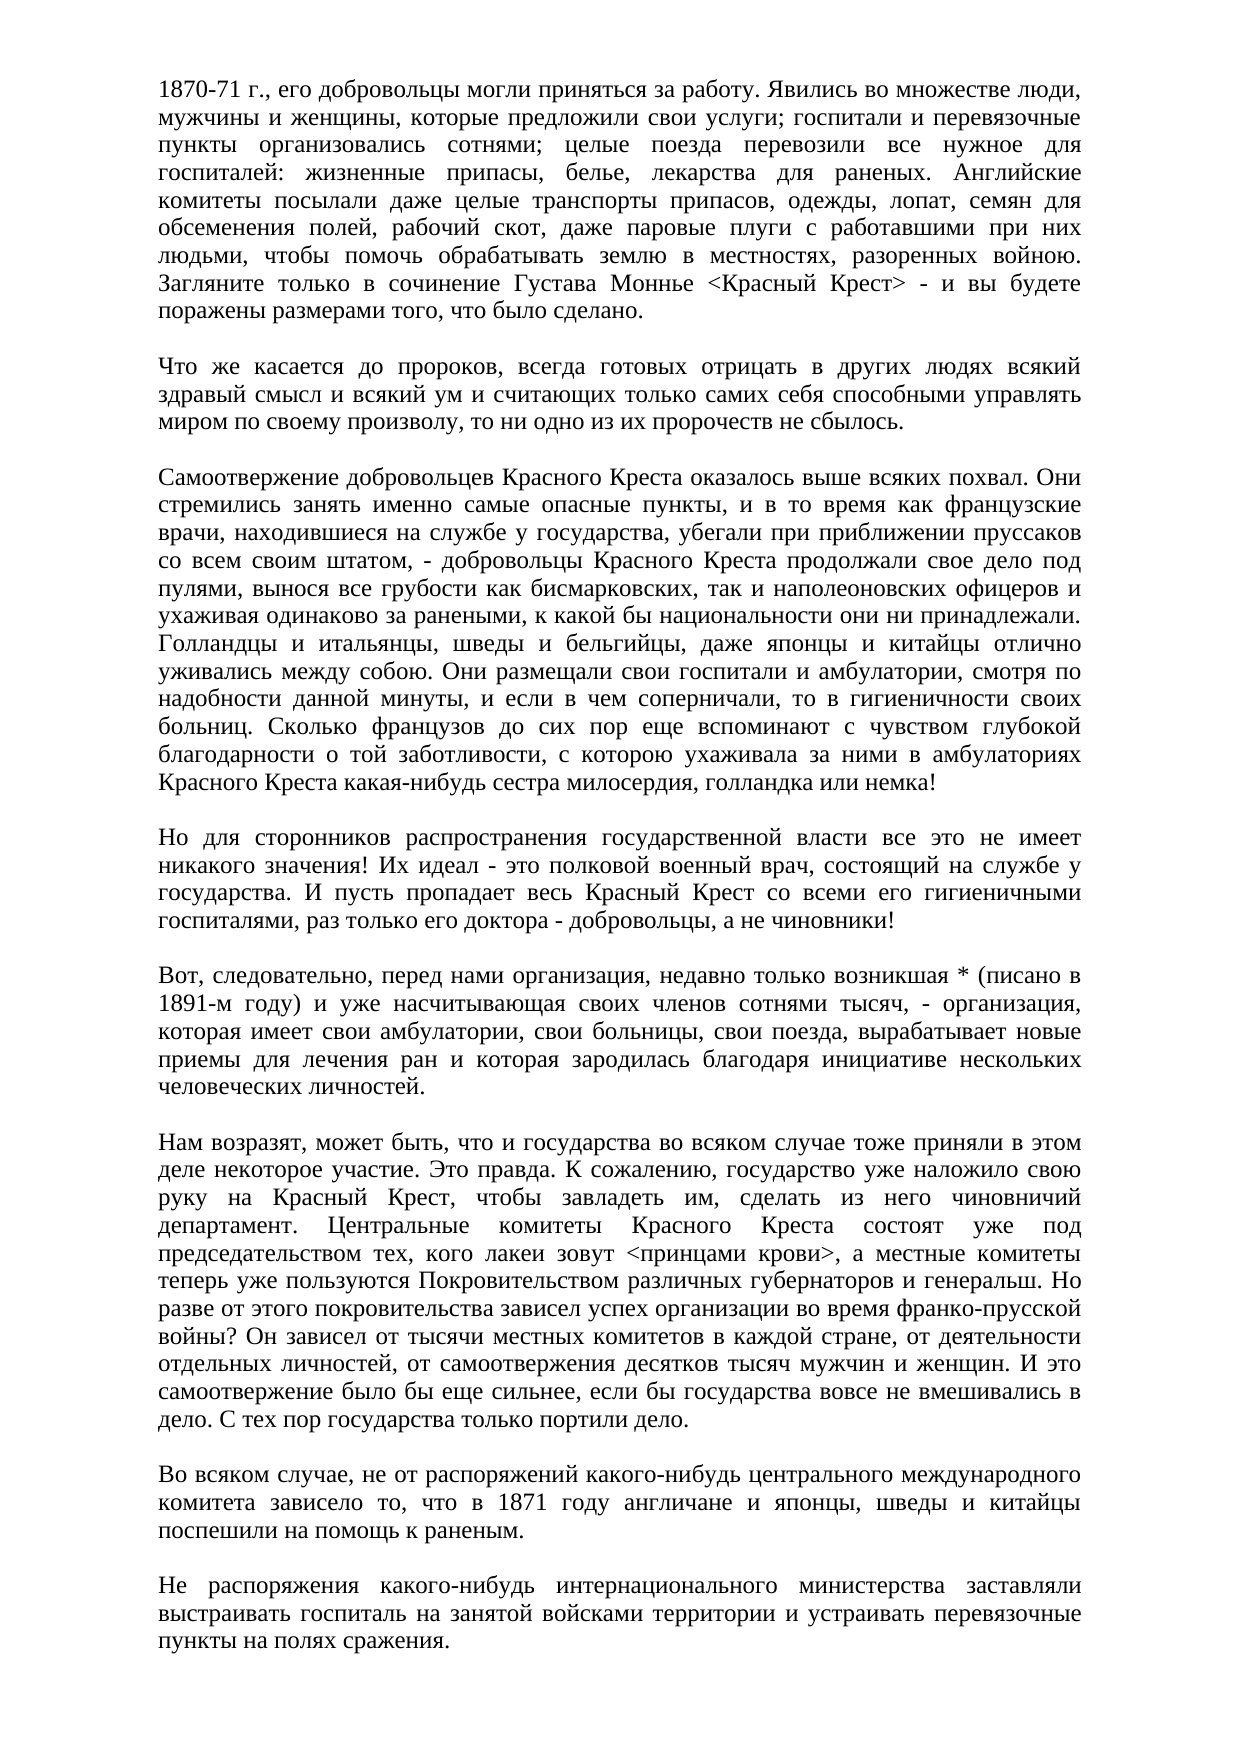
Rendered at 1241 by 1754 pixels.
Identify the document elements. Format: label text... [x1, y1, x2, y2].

text Вот, следовательно, перед нами организация, недавно только возникшая * (писано в 1891-м году) и уже насчитывающая своих членов сотнями тысяч, - организация, которая имеет свои амбулатории, свои больницы, свои поезда, вырабатывает новые приемы для лечения ран и которая зародилась благодаря инициативе нескольких человеческих личностей. [158, 962, 1082, 1100]
text Нам возразят, может быть, что и государства во всяком случае тоже приняли в этом деле некоторое участие. Это правда. К сожалению, государство уже наложило свою руку на Красный Крест, чтобы завладеть им, сделать из него чиновничий департамент. Центральные комитеты Красного Креста состоят уже под председательством тех, кого лакеи зовут <принцами крови>, а местные комитеты теперь уже пользуются Покровительством различных губернаторов и генеральш. Но разве от этого покровительства зависел успех организации во время франко-прусской войны? Он зависел от тысячи местных комитетов в каждой стране, от деятельности отдельных личностей, от самоотвержения десятков тысяч мужчин и женщин. И это самоотвержение было бы еще сильнее, если бы государства вовсе не вмешивались в дело. С тех пор государства только портили дело. [158, 1128, 1082, 1433]
text 1870-71 г., его добровольцы могли приняться за работу. Явились во множестве люди, мужчины и женщины, которые предложили свои услуги; госпитали и перевязочные пункты организовались сотнями; целые поезда перевозили все нужное для госпиталей: жизненные припасы, белье, лекарства для раненых. Английские комитеты посылали даже целые транспорты припасов, одежды, лопат, семян для обсеменения полей, рабочий скот, даже паровые плуги с работавшими при них людьми, чтобы помочь обрабатывать землю в местностях, разоренных войною. Загляните только в сочинение Густава Моннье <Красный Крест> - и вы будете поражены размерами того, что было сделано. [158, 75, 1082, 324]
text Во всяком случае, не от распоряжений какого-нибудь центрального международного комитета зависело то, что в 1871 году англичане и японцы, шведы и китайцы поспешили на помощь к раненым. [158, 1460, 1082, 1543]
text Самоотвержение добровольцев Красного Креста оказалось выше всяких похвал. Они стремились занять именно самые опасные пункты, и в то время как французские врачи, находившиеся на службе у государства, убегали при приближении пруссаков со всем своим штатом, - добровольцы Красного Креста продолжали свое дело под пулями, вынося все грубости как бисмарковских, так и наполеоновских офицеров и ухаживая одинаково за ранеными, к какой бы национальности они ни принадлежали. Голландцы и итальянцы, шведы и бельгийцы, даже японцы и китайцы отлично уживались между собою. Они размещали свои госпитали и амбулатории, смотря по надобности данной минуты, и если в чем соперничали, то в гигиеничности своих больниц. Сколько французов до сих пор еще вспоминают с чувством глубокой благодарности о той заботливости, с которою ухаживала за ними в амбулаториях Красного Креста какая-нибудь сестра милосердия, голландка или немка! [158, 463, 1082, 795]
text Не распоряжения какого-нибудь интернационального министерства заставляли выстраивать госпиталь на занятой войсками территории и устраивать перевязочные пункты на полях сражения. [158, 1571, 1082, 1654]
text Но для сторонников распространения государственной власти все это не имеет никакого значения! Их идеал - это полковой военный врач, состоящий на службе у государства. И пусть пропадает весь Красный Крест со всеми его гигиеничными госпиталями, раз только его доктора - добровольцы, а не чиновники! [158, 823, 1082, 934]
text Что же касается до пророков, всегда готовых отрицать в других людях всякий здравый смысл и всякий ум и считающих только самих себя способными управлять миром по своему произволу, то ни одно из их пророчеств не сбылось. [158, 352, 1082, 435]
